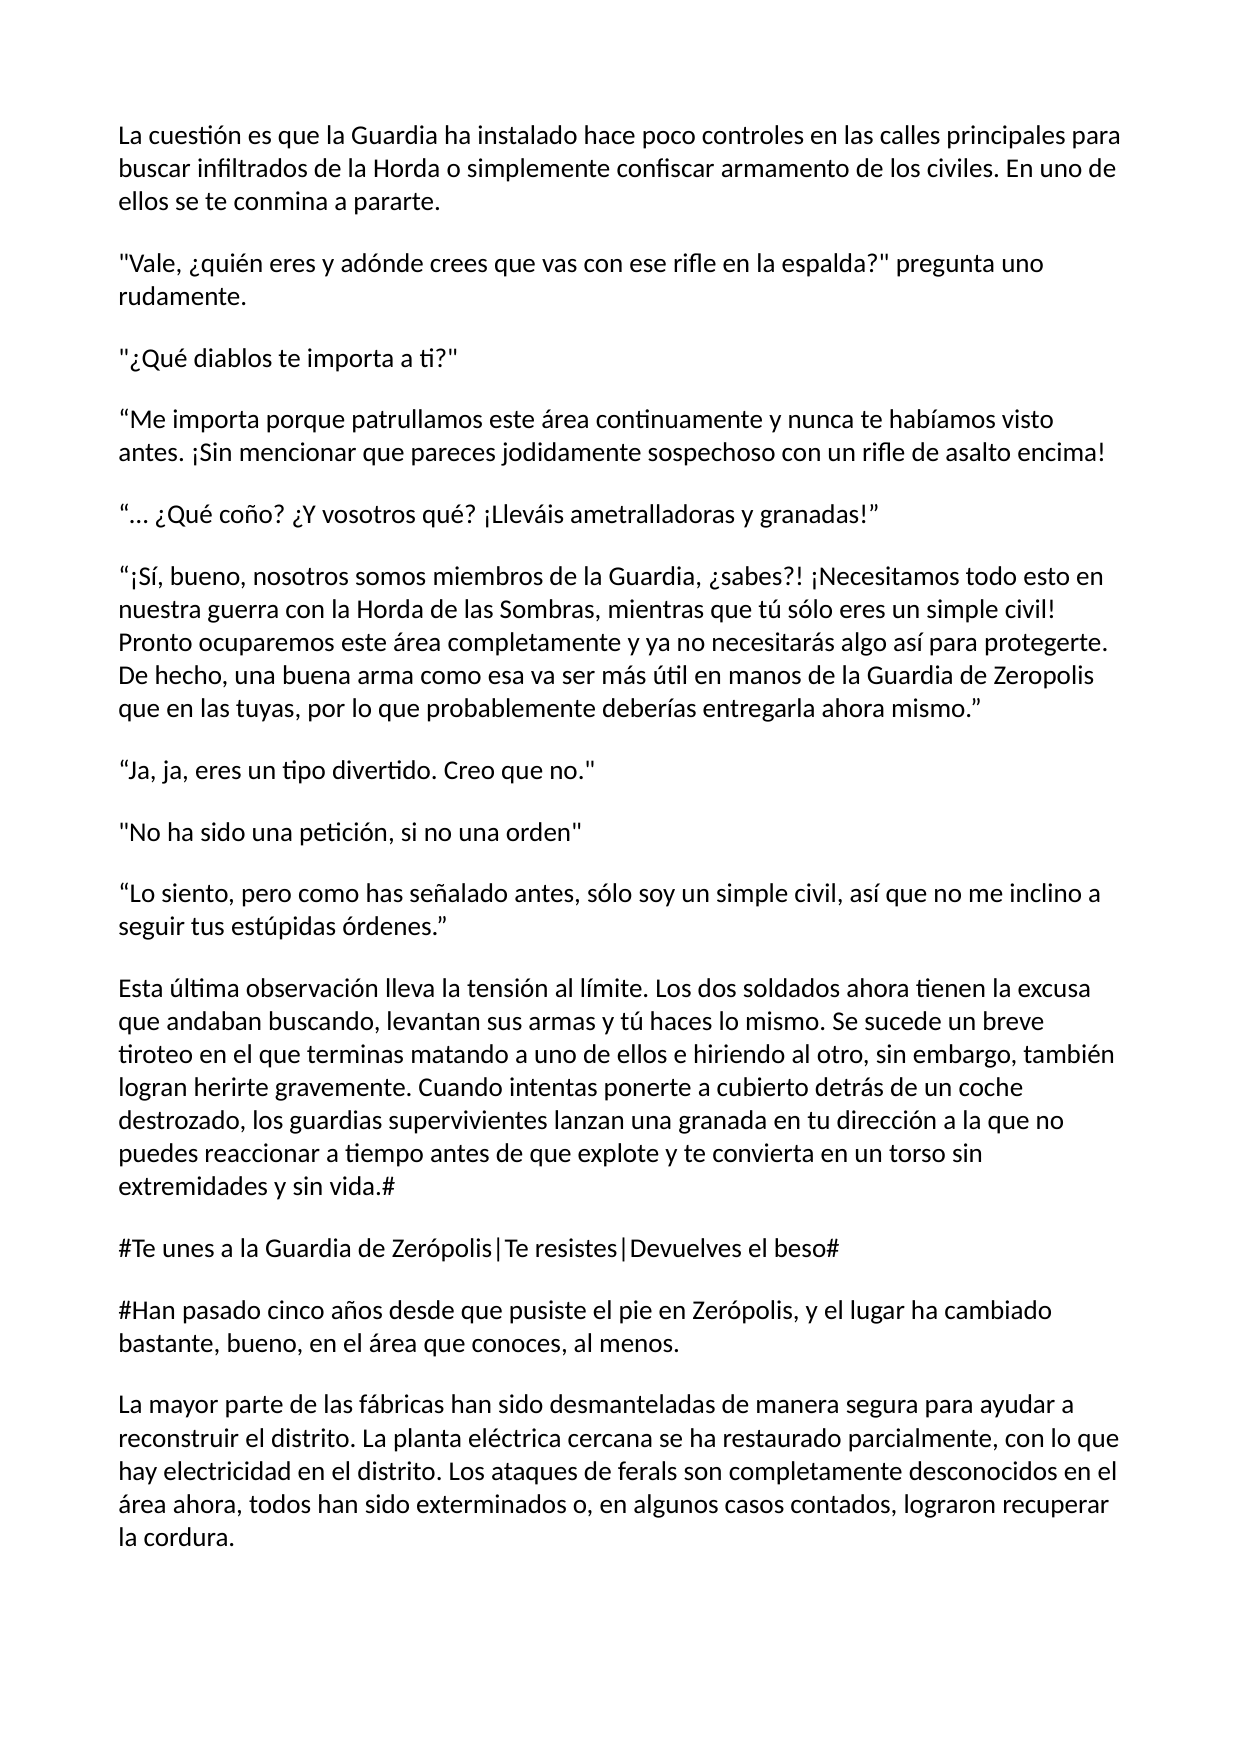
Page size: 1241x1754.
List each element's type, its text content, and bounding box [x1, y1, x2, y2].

text “Lo siento, pero como has señalado antes, sólo soy un simple civil, así que no me inclino a seguir tus estúpidas órdenes.” [118, 876, 1122, 942]
text “¡Sí, bueno, nosotros somos miembros de la Guardia, ¿sabes?! ¡Necesitamos todo esto en nuestra guerra con la Horda de las Sombras, mientras que tú sólo eres un simple civil! Pronto ocuparemos este área completamente y ya no necesitarás algo así para protegerte. De hecho, una buena arma como esa va ser más útil en manos de la Guardia de Zeropolis que en las tuyas, por lo que probablemente deberías entregarla ahora mismo.” [118, 559, 1122, 724]
text “Ja, ja, eres un tipo divertido. Creo que no." [118, 753, 1122, 786]
text "Vale, ¿quién eres y adónde crees que vas con ese rifle en la espalda?" pregunta uno rudamente. [118, 246, 1122, 312]
text "¿Qué diablos te importa a ti?" [118, 341, 1122, 374]
text “Me importa porque patrullamos este área continuamente y nunca te habíamos visto antes. ¡Sin mencionar que pareces jodidamente sospechoso con un rifle de asalto encima! [118, 402, 1122, 468]
text #Te unes a la Guardia de Zerópolis|Te resistes|Devuelves el beso# [118, 1231, 1122, 1264]
text La cuestión es que la Guardia ha instalado hace poco controles en las calles principales para buscar infiltrados de la Horda o simplemente confiscar armamento de los civiles. En uno de ellos se te conmina a pararte. [118, 118, 1122, 217]
text #Han pasado cinco años desde que pusiste el pie en Zerópolis, y el lugar ha cambiado bastante, bueno, en el área que conoces, al menos. [118, 1293, 1122, 1359]
text "No ha sido una petición, si no una orden" [118, 815, 1122, 848]
text La mayor parte de las fábricas han sido desmanteladas de manera segura para ayudar a reconstruir el distrito. La planta eléctrica cercana se ha restaurado parcialmente, con lo que hay electricidad en el distrito. Los ataques de ferals son completamente desconocidos en el área ahora, todos han sido exterminados o, en algunos casos contados, lograron recuperar la cordura. [118, 1388, 1122, 1553]
text “… ¿Qué coño? ¿Y vosotros qué? ¡Lleváis ametralladoras y granadas!” [118, 497, 1122, 530]
text Esta última observación lleva la tensión al límite. Los dos soldados ahora tienen la excusa que andaban buscando, levantan sus armas y tú haces lo mismo. Se sucede un breve tiroteo en el que terminas matando a uno de ellos e hiriendo al otro, sin embargo, también logran herirte gravemente. Cuando intentas ponerte a cubierto detrás de un coche destrozado, los guardias supervivientes lanzan una granada en tu dirección a la que no puedes reaccionar a tiempo antes de que explote y te convierta en un torso sin extremidades y sin vida.# [118, 971, 1122, 1202]
